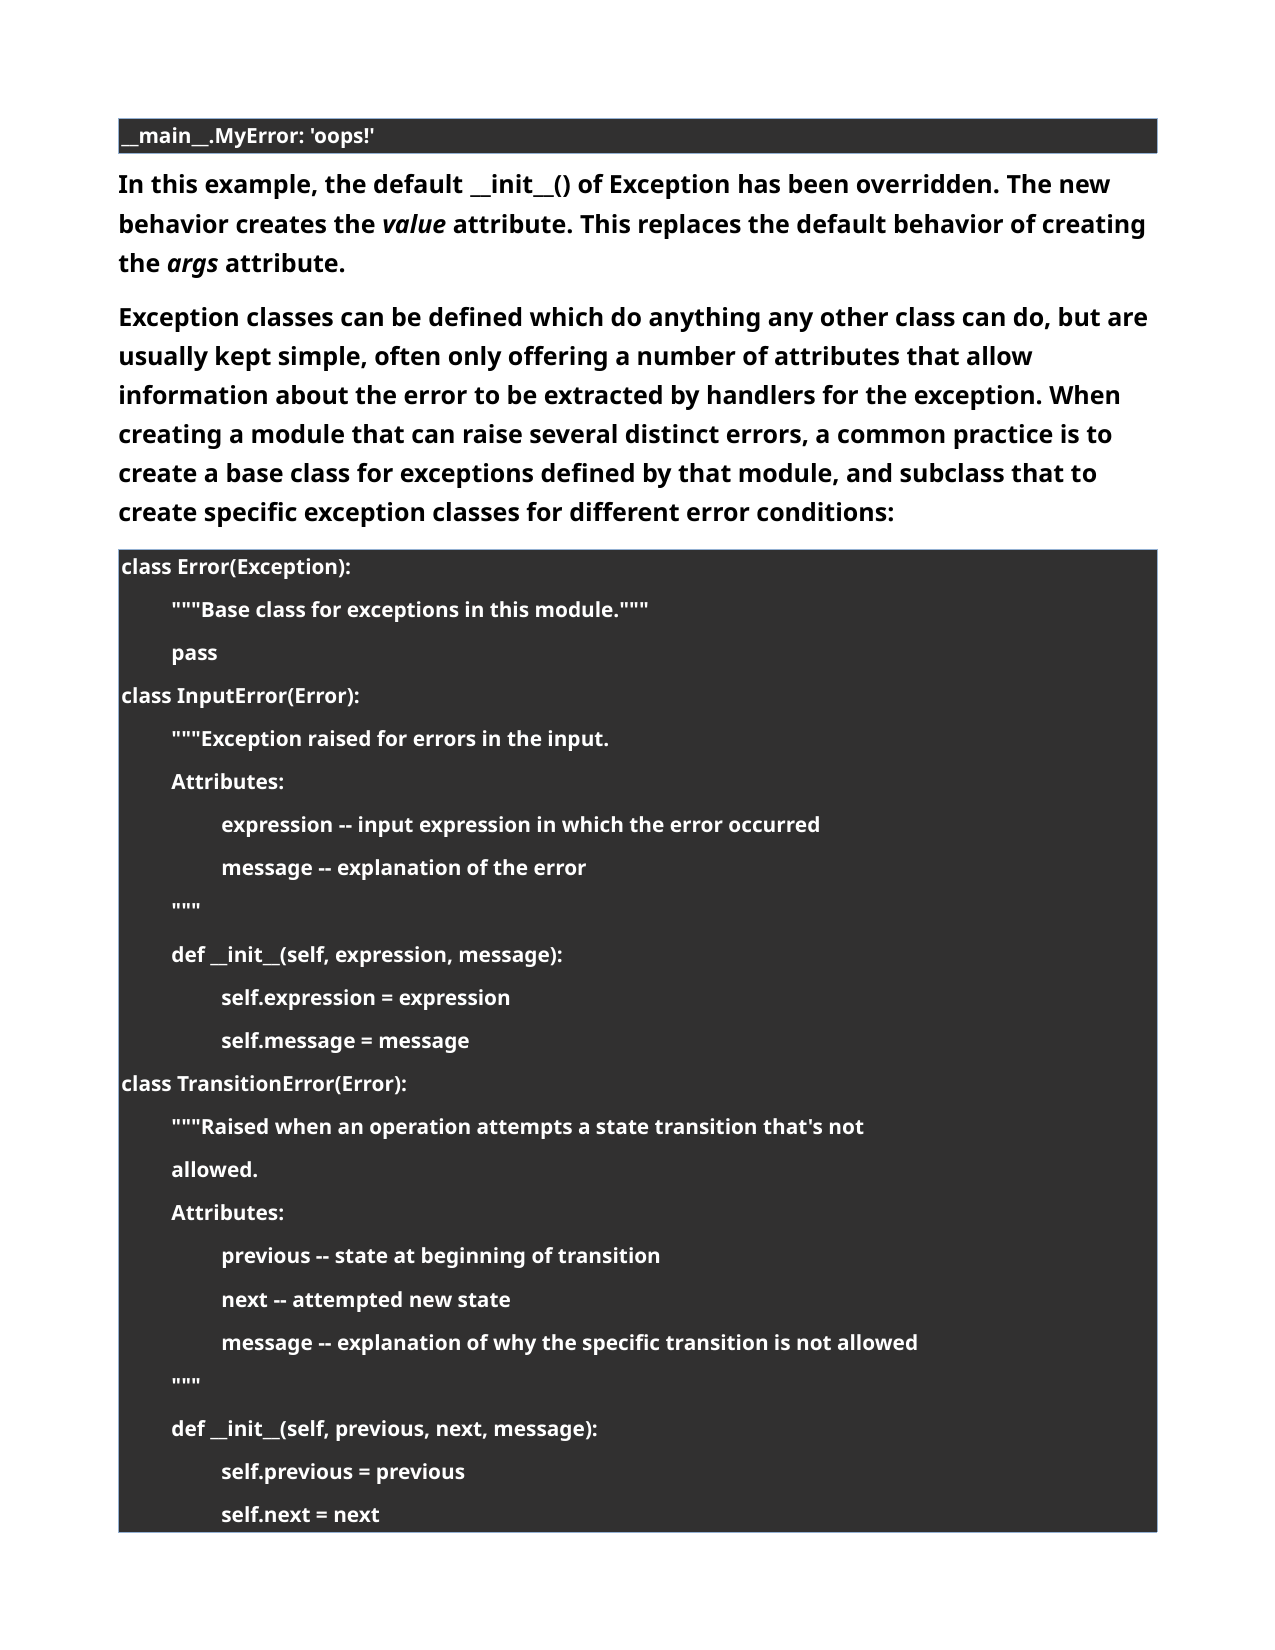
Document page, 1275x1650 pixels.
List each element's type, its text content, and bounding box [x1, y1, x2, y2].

text previous -- state at beginning of transition [119, 1238, 1157, 1270]
text class InputError(Error): [119, 678, 1157, 709]
text Exception classes can be defined which do anything any other class can do, but are usually kept simple, often only offering a number of attributes that allow information about the error to be extracted by handlers for the exception. When creating a module that can raise several distinct errors, a common practice is to create a base class for exceptions defined by that module, and subclass that to create specific exception classes for different error conditions: [118, 299, 1157, 529]
text def __init__(self, previous, next, message): [119, 1411, 1157, 1443]
text self.previous = previous [119, 1454, 1157, 1486]
text __main__.MyError: 'oops!' [119, 119, 1157, 153]
text self.next = next [119, 1497, 1157, 1532]
text """Exception raised for errors in the input. [119, 721, 1157, 753]
text self.message = message [119, 1023, 1157, 1054]
text message -- explanation of the error [119, 851, 1157, 882]
text Attributes: [119, 1195, 1157, 1227]
text """ [119, 1368, 1157, 1399]
text pass [119, 635, 1157, 667]
text In this example, the default __init__() of Exception has been overridden. The new behavior creates the value attribute. This replaces the default behavior of creating the args attribute. [118, 167, 1157, 279]
text """ [119, 894, 1157, 925]
text self.expression = expression [119, 980, 1157, 1011]
text Attributes: [119, 764, 1157, 796]
text class TransitionError(Error): [119, 1066, 1157, 1098]
text def __init__(self, expression, message): [119, 937, 1157, 968]
text expression -- input expression in which the error occurred [119, 807, 1157, 839]
text allowed. [119, 1152, 1157, 1184]
text next -- attempted new state [119, 1282, 1157, 1313]
text """Raised when an operation attempts a state transition that's not [119, 1109, 1157, 1141]
text """Base class for exceptions in this module.""" [119, 592, 1157, 623]
text message -- explanation of why the specific transition is not allowed [119, 1325, 1157, 1356]
text class Error(Exception): [119, 550, 1157, 580]
